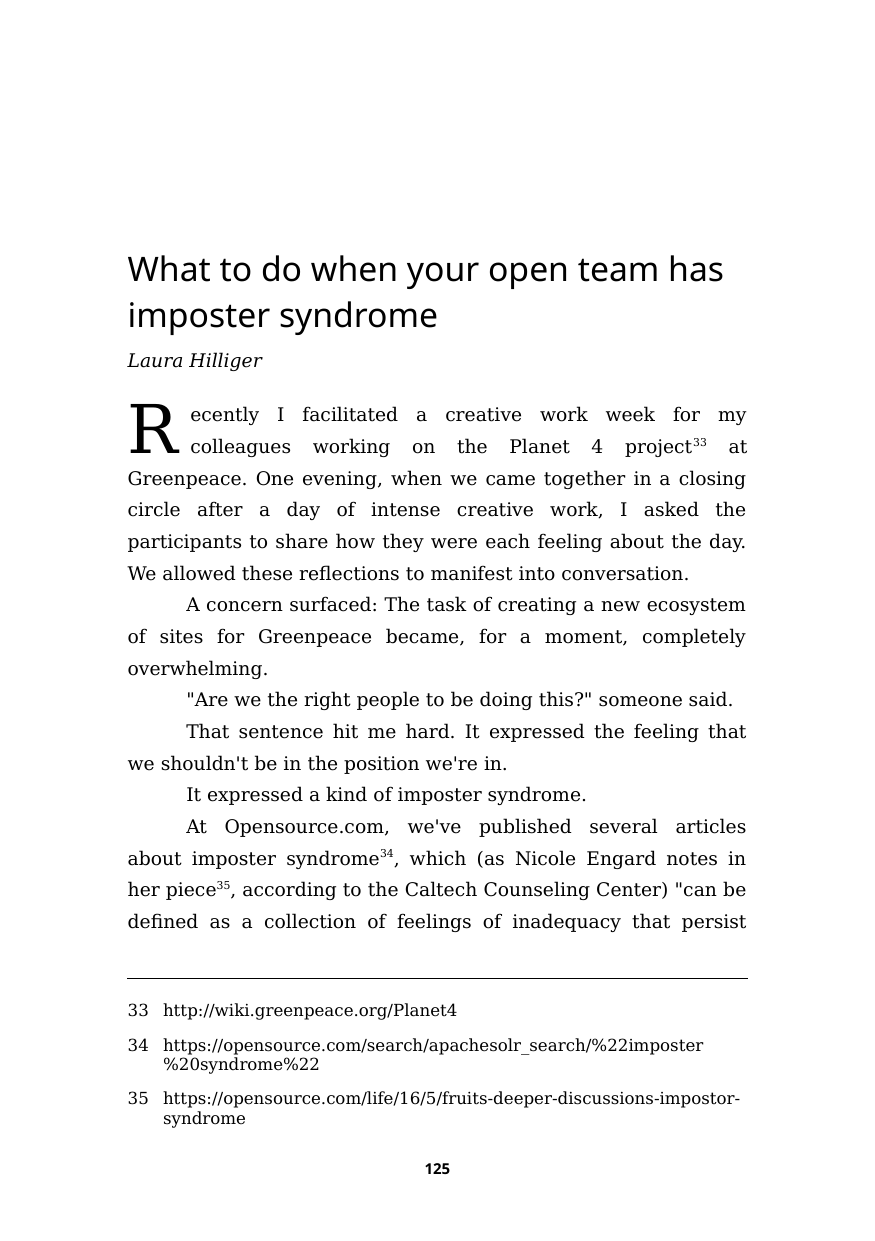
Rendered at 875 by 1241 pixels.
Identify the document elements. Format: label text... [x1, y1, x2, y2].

text It expressed a kind of imposter syndrome. [127, 784, 747, 806]
text At Opensource.com, we've published several articles about imposter syndrome, which (as Nicole Engard notes in her piece, according to the Caltech Counseling Center) "can be defined as a collection of feelings of inadequacy that persist [127, 816, 747, 933]
text https://opensource.com/search/apachesolr_search/%22imposter%20syndrome%22 [127, 1036, 747, 1074]
text A concern surfaced: The task of creating a new ecosystem of sites for Greenpeace became, for a moment, completely overwhelming. [127, 594, 747, 679]
text http://wiki.greenpeace.org/Planet4 [127, 1001, 747, 1021]
text Recently I facilitated a creative work week for my colleagues working on the Planet 4 project at Greenpeace. One evening, when we came together in a closing circle after a day of intense creative work, I asked the participants to share how they were each feeling about the day. We allowed these reflections to manifest into conversation. [127, 404, 747, 584]
text https://opensource.com/life/16/5/fruits-deeper-discussions-impostor-syndrome [127, 1089, 747, 1128]
subtitle What to do when your open team has imposter syndrome [127, 246, 747, 338]
text "Are we the right people to be doing this?" someone said. [127, 689, 747, 711]
text Laura Hilliger [127, 350, 747, 372]
text That sentence hit me hard. It expressed the feeling that we shouldn't be in the position we're in. [127, 721, 747, 774]
